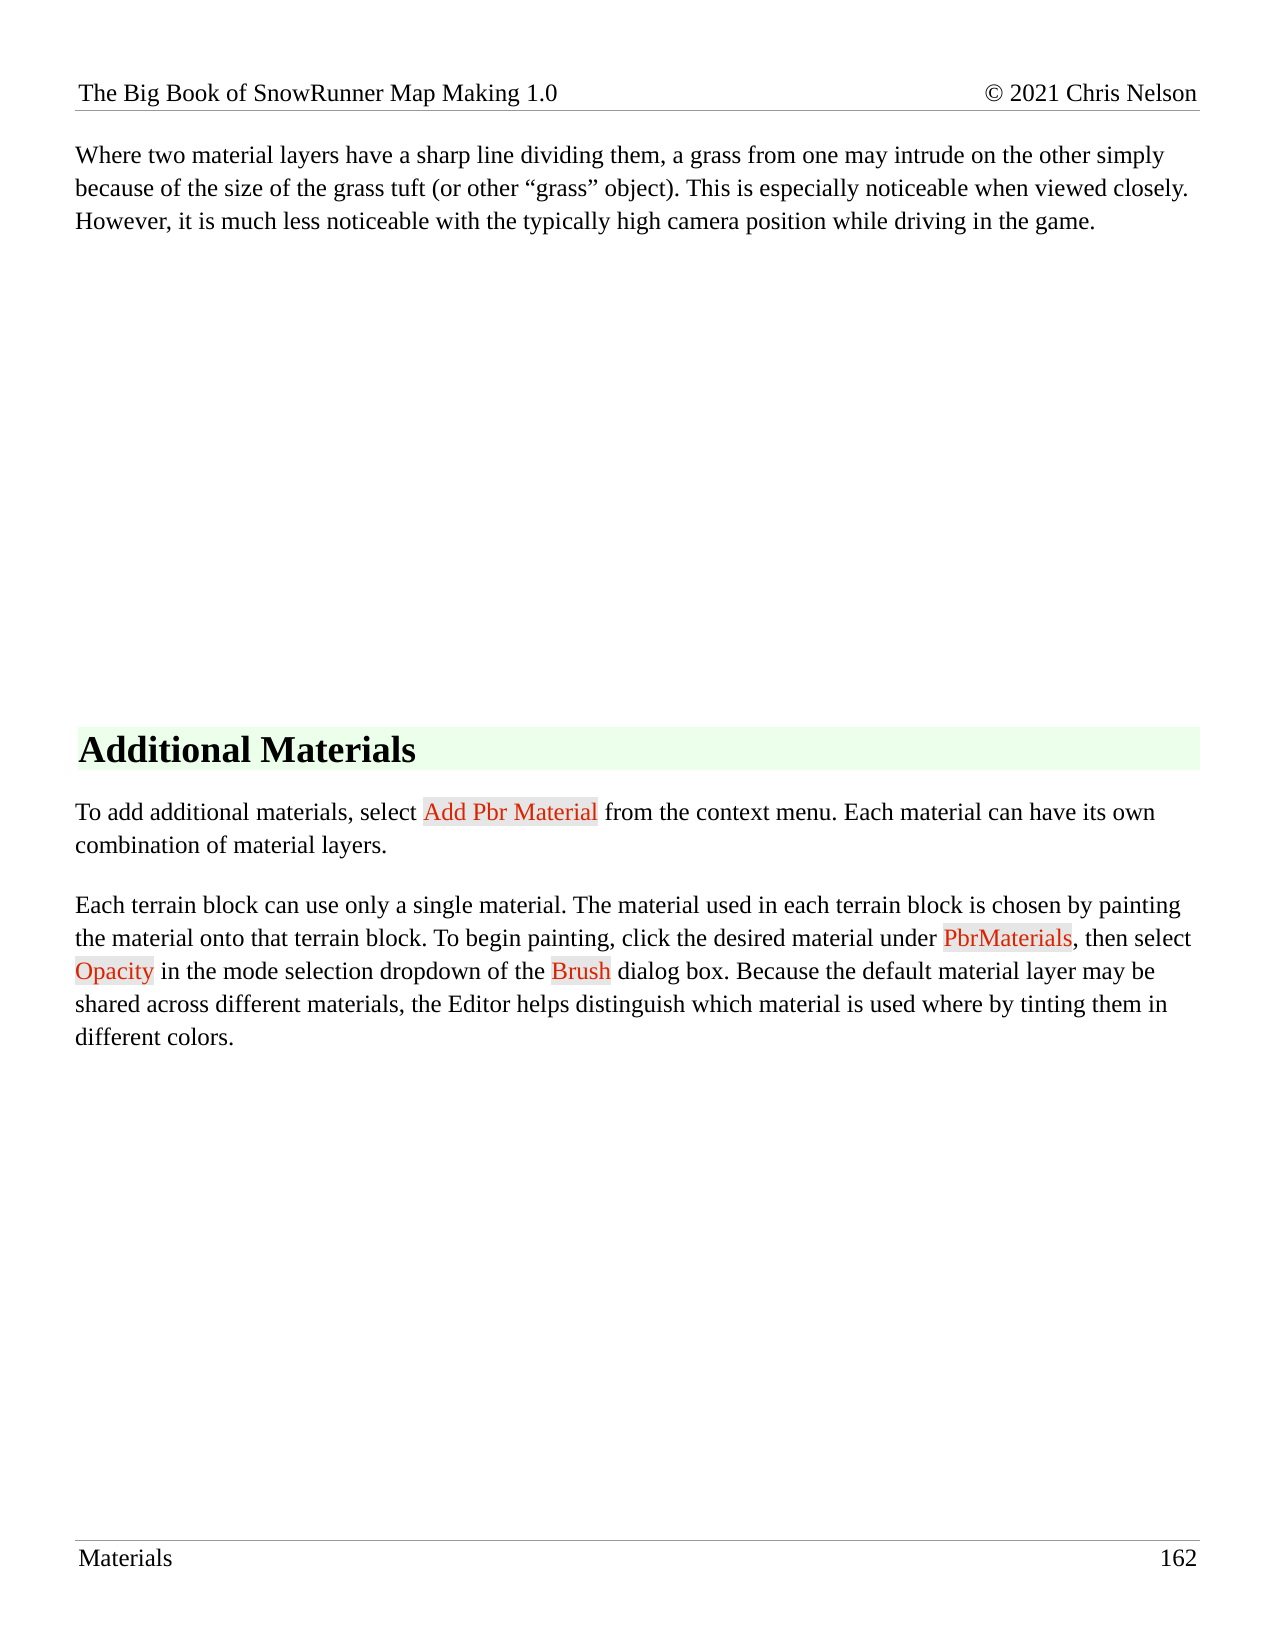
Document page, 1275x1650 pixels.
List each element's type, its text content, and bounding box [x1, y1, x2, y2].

text Each terrain block can use only a single material. The material used in each terrain block is chosen by painting the material onto that terrain block. To begin painting, click the desired material under PbrMaterials, then select Opacity in the mode selection dropdown of the Brush dialog box. Because the default material layer may be shared across different materials, the Editor helps distinguish which material is used where by tinting them in different colors. [75, 890, 1200, 1051]
text To add additional materials, select Add Pbr Material from the context menu. Each material can have its own combination of material layers. [75, 797, 1200, 859]
subtitle Additional Materials [78, 727, 1200, 770]
text Where two material layers have a sharp line dividing them, a grass from one may intrude on the other simply because of the size of the grass tuft (or other “grass” object). This is especially noticeable when viewed closely. However, it is much less noticeable with the typically high camera position while driving in the game. [75, 140, 1200, 235]
